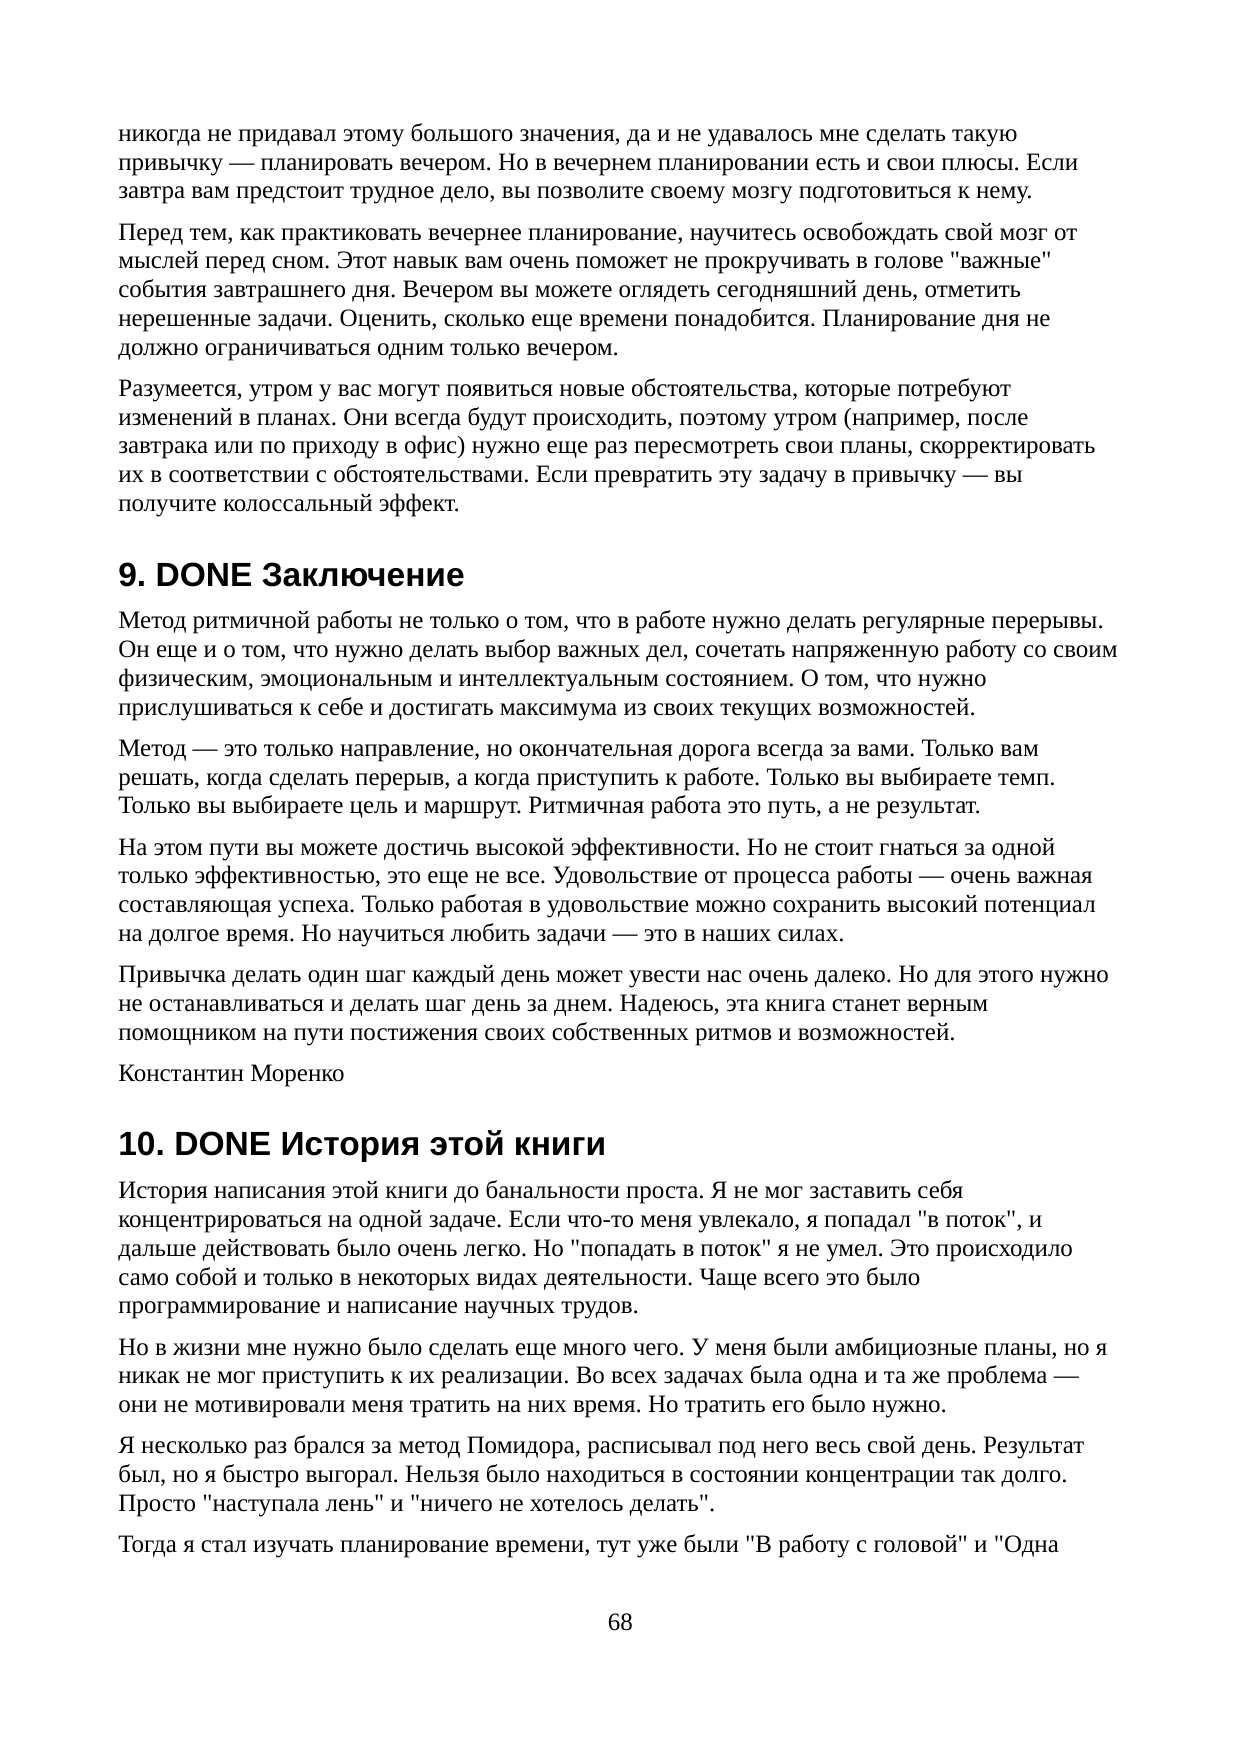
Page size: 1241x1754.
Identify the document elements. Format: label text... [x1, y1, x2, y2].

text никогда не придавал этому большого значения, да и не удавалось мне сделать такую привычку — планировать вечером. Но в вечернем планировании есть и свои плюсы. Если завтра вам предстоит трудное дело, вы позволите своему мозгу подготовиться к нему. [118, 118, 1122, 204]
text Тогда я стал изучать планирование времени, тут уже были "В работу с головой" и "Одна [118, 1529, 1122, 1558]
text Перед тем, как практиковать вечернее планирование, научитесь освобождать свой мозг от мыслей перед сном. Этот навык вам очень поможет не прокручивать в голове "важные" события завтрашнего дня. Вечером вы можете оглядеть сегодняшний день, отметить нерешенные задачи. Оценить, сколько еще времени понадобится. Планирование дня не должно ограничиваться одним только вечером. [118, 217, 1122, 361]
text Привычка делать один шаг каждый день может увести нас очень далеко. Но для этого нужно не останавливаться и делать шаг день за днем. Надеюсь, эта книга станет верным помощником на пути постижения своих собственных ритмов и возможностей. [118, 959, 1122, 1046]
text История написания этой книги до банальности проста. Я не мог заставить себя концентрироваться на одной задаче. Если что-то меня увлекало, я попадал "в поток", и дальше действовать было очень легко. Но "попадать в поток" я не умел. Это происходило само собой и только в некоторых видах деятельности. Чаще всего это было программирование и написание научных трудов. [118, 1175, 1122, 1319]
text Метод ритмичной работы не только о том, что в работе нужно делать регулярные перерывы. Он еще и о том, что нужно делать выбор важных дел, сочетать напряженную работу со своим физическим, эмоциональным и интеллектуальным состоянием. О том, что нужно прислушиваться к себе и достигать максимума из своих текущих возможностей. [118, 606, 1122, 721]
text Разумеется, утром у вас могут появиться новые обстоятельства, которые потребуют изменений в планах. Они всегда будут происходить, поэтому утром (например, после завтрака или по приходу в офис) нужно еще раз пересмотреть свои планы, скорректировать их в соответствии с обстоятельствами. Если превратить эту задачу в привычку — вы получите колоссальный эффект. [118, 373, 1122, 517]
text Я несколько раз брался за метод Помидора, расписывал под него весь свой день. Результат был, но я быстро выгорал. Нельзя было находиться в состоянии концентрации так долго. Просто "наступала лень" и "ничего не хотелось делать". [118, 1430, 1122, 1517]
text Константин Моренко [118, 1058, 1122, 1087]
subtitle DONE История этой книги [118, 1124, 1122, 1163]
text Но в жизни мне нужно было сделать еще много чего. У меня были амбициозные планы, но я никак не мог приступить к их реализации. Во всех задачах была одна и та же проблема — они не мотивировали меня тратить на них время. Но тратить его было нужно. [118, 1332, 1122, 1418]
text Метод — это только направление, но окончательная дорога всегда за вами. Только вам решать, когда сделать перерыв, а когда приступить к работе. Только вы выбираете темп. Только вы выбираете цель и маршрут. Ритмичная работа это путь, а не результат. [118, 733, 1122, 819]
text На этом пути вы можете достичь высокой эффективности. Но не стоит гнаться за одной только эффективностью, это еще не все. Удовольствие от процесса работы — очень важная составляющая успеха. Только работая в удовольствие можно сохранить высокий потенциал на долгое время. Но научиться любить задачи — это в наших силах. [118, 832, 1122, 947]
subtitle DONE Заключение [118, 554, 1122, 593]
